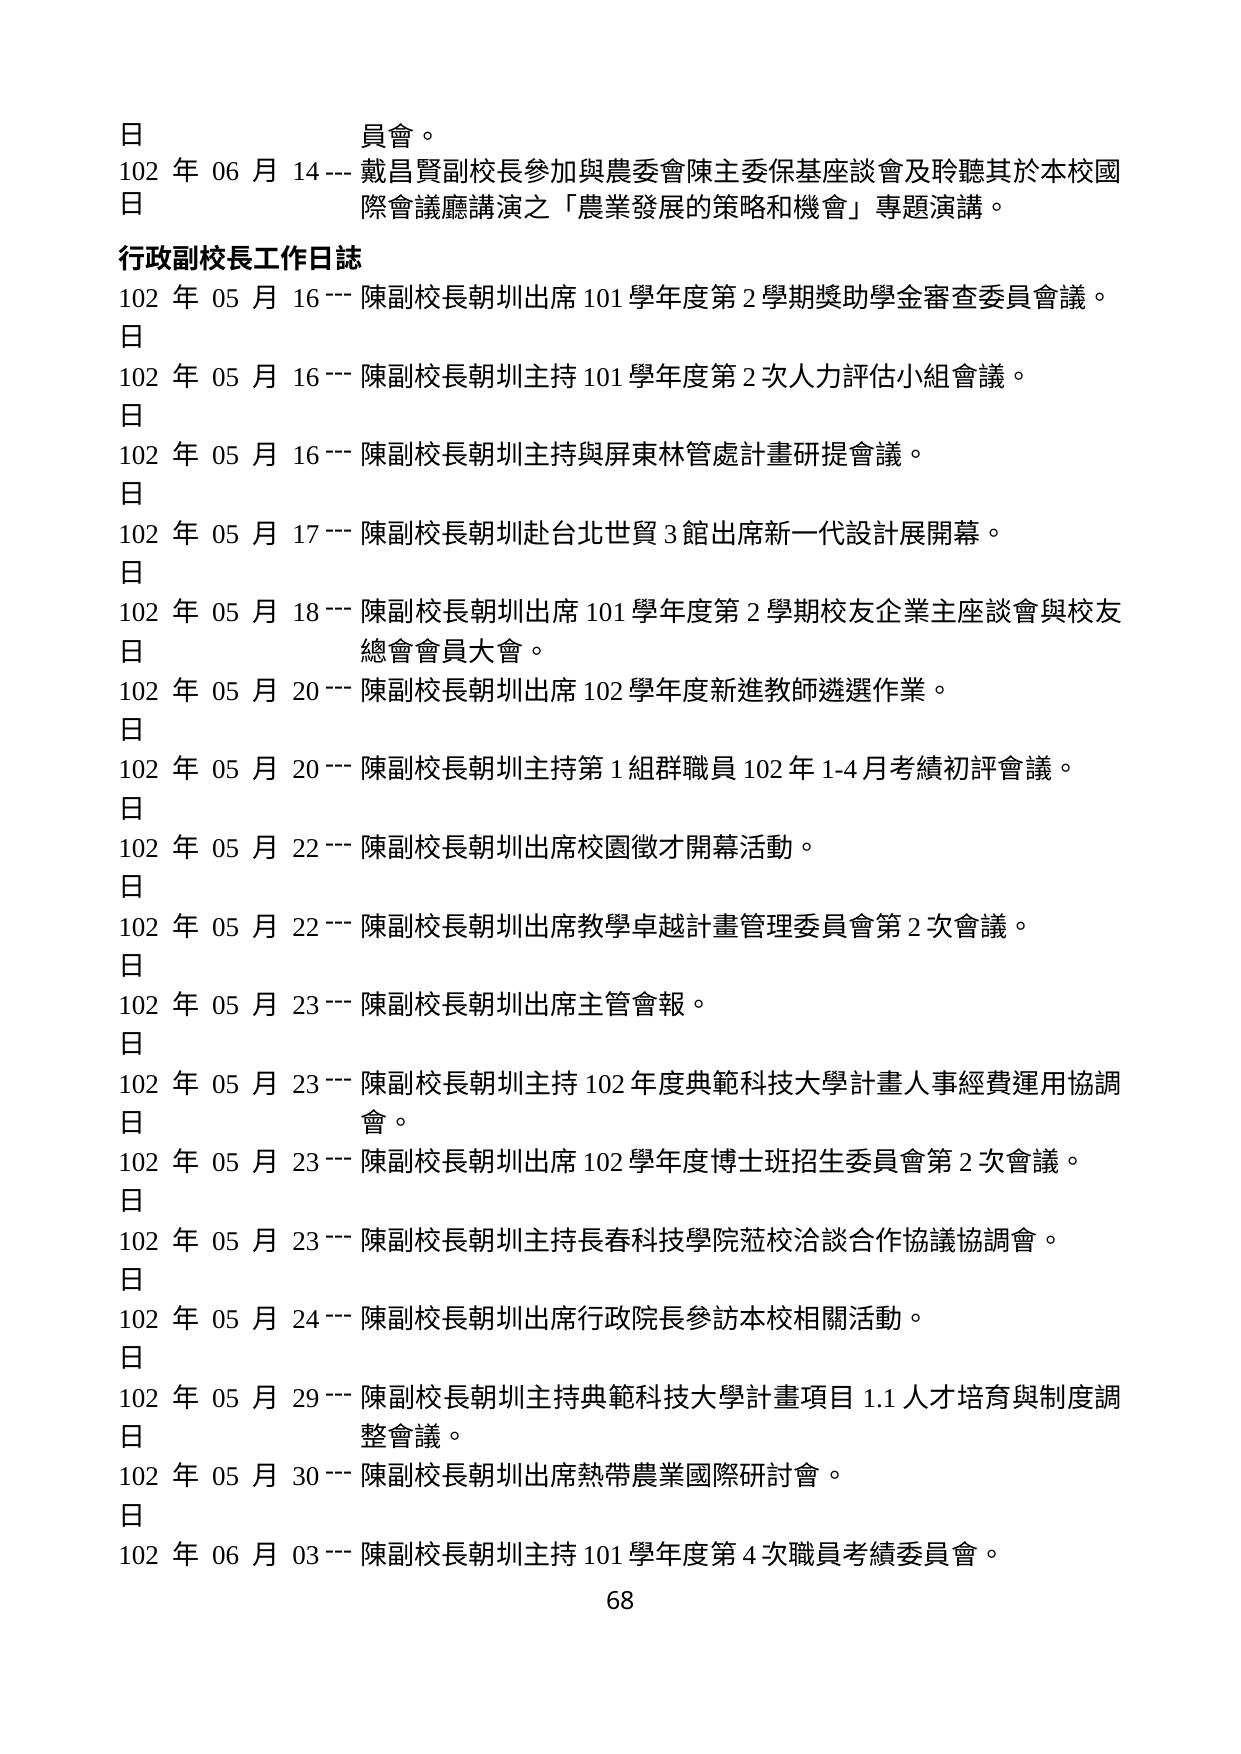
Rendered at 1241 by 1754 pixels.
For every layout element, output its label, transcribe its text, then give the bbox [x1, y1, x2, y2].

table_cell 102年05月22日 [115, 905, 322, 983]
table_cell 102年06月14日 [115, 154, 322, 224]
table_cell --- [322, 905, 357, 983]
table_cell 102年05月23日 [115, 1062, 322, 1140]
table_cell --- [322, 276, 357, 355]
table_cell 陳副校長朝圳出席校園徵才開幕活動。 [358, 826, 1125, 904]
table_cell --- [322, 433, 357, 512]
table_cell 陳副校長朝圳赴台北世貿3館出席新一代設計展開幕。 [358, 512, 1125, 590]
table_cell 陳副校長朝圳出席行政院長參訪本校相關活動。 [358, 1297, 1125, 1376]
table_cell 陳副校長朝圳主持101學年度第4次職員考績委員會。 [358, 1533, 1125, 1572]
table_cell --- [322, 1533, 357, 1572]
table_cell 102年05月23日 [115, 1219, 322, 1297]
table_cell 陳副校長朝圳出席102學年度博士班招生委員會第2次會議。 [358, 1140, 1125, 1219]
table_cell 陳副校長朝圳出席101學年度第2學期獎助學金審查委員會議。 [358, 276, 1125, 355]
table_cell 陳副校長朝圳主持典範科技大學計畫項目1.1人才培育與制度調整會議。 [358, 1376, 1125, 1454]
table_cell 陳副校長朝圳主持長春科技學院蒞校洽談合作協議協調會。 [358, 1219, 1125, 1297]
table_cell --- [322, 1454, 357, 1533]
table_cell 日 [115, 118, 322, 153]
table_cell --- [322, 355, 357, 433]
table_cell 員會。 [358, 118, 1125, 153]
table_cell 102年05月18日 [115, 590, 322, 669]
table_cell 陳副校長朝圳出席教學卓越計畫管理委員會第2次會議。 [358, 905, 1125, 983]
table_cell 陳副校長朝圳出席熱帶農業國際研討會。 [358, 1454, 1125, 1533]
table_cell 102年05月30日 [115, 1454, 322, 1533]
table_cell 陳副校長朝圳出席主管會報。 [358, 983, 1125, 1062]
table_cell 陳副校長朝圳主持與屏東林管處計畫研提會議。 [358, 433, 1125, 512]
table_cell --- [322, 1376, 357, 1454]
table_cell 102年05月23日 [115, 1140, 322, 1219]
table_cell --- [322, 1140, 357, 1219]
table_cell 102年05月20日 [115, 669, 322, 747]
table_cell --- [322, 1219, 357, 1297]
table_cell --- [322, 669, 357, 747]
table_cell 陳副校長朝圳主持第1組群職員102年1-4月考績初評會議。 [358, 748, 1125, 826]
table_cell 102年05月29日 [115, 1376, 322, 1454]
table_cell --- [322, 512, 357, 590]
table_cell 陳副校長朝圳出席102學年度新進教師遴選作業。 [358, 669, 1125, 747]
table_cell 行政副校長工作日誌 [115, 224, 1125, 276]
table_cell --- [322, 1062, 357, 1140]
table_cell 102年05月17日 [115, 512, 322, 590]
table_cell 102年05月20日 [115, 748, 322, 826]
table_cell --- [322, 118, 357, 153]
table_cell --- [322, 590, 357, 669]
table_cell --- [322, 1297, 357, 1376]
table_cell 102年05月22日 [115, 826, 322, 904]
table_cell 102年05月16日 [115, 276, 322, 355]
table_cell 陳副校長朝圳出席101學年度第2學期校友企業主座談會與校友總會會員大會。 [358, 590, 1125, 669]
table_cell --- [322, 154, 357, 224]
table_cell --- [322, 983, 357, 1062]
table_cell 102年05月23日 [115, 983, 322, 1062]
table_cell 102年06月03 [115, 1533, 322, 1572]
table_cell 102年05月16日 [115, 433, 322, 512]
table_cell 102年05月24日 [115, 1297, 322, 1376]
table_cell --- [322, 826, 357, 904]
table_cell 陳副校長朝圳主持102年度典範科技大學計畫人事經費運用協調會。 [358, 1062, 1125, 1140]
table_cell 陳副校長朝圳主持101學年度第2次人力評估小組會議。 [358, 355, 1125, 433]
table_cell 102年05月16日 [115, 355, 322, 433]
table_cell 戴昌賢副校長參加與農委會陳主委保基座談會及聆聽其於本校國際會議廳講演之「農業發展的策略和機會」專題演講。 [358, 154, 1125, 224]
table_cell --- [322, 748, 357, 826]
